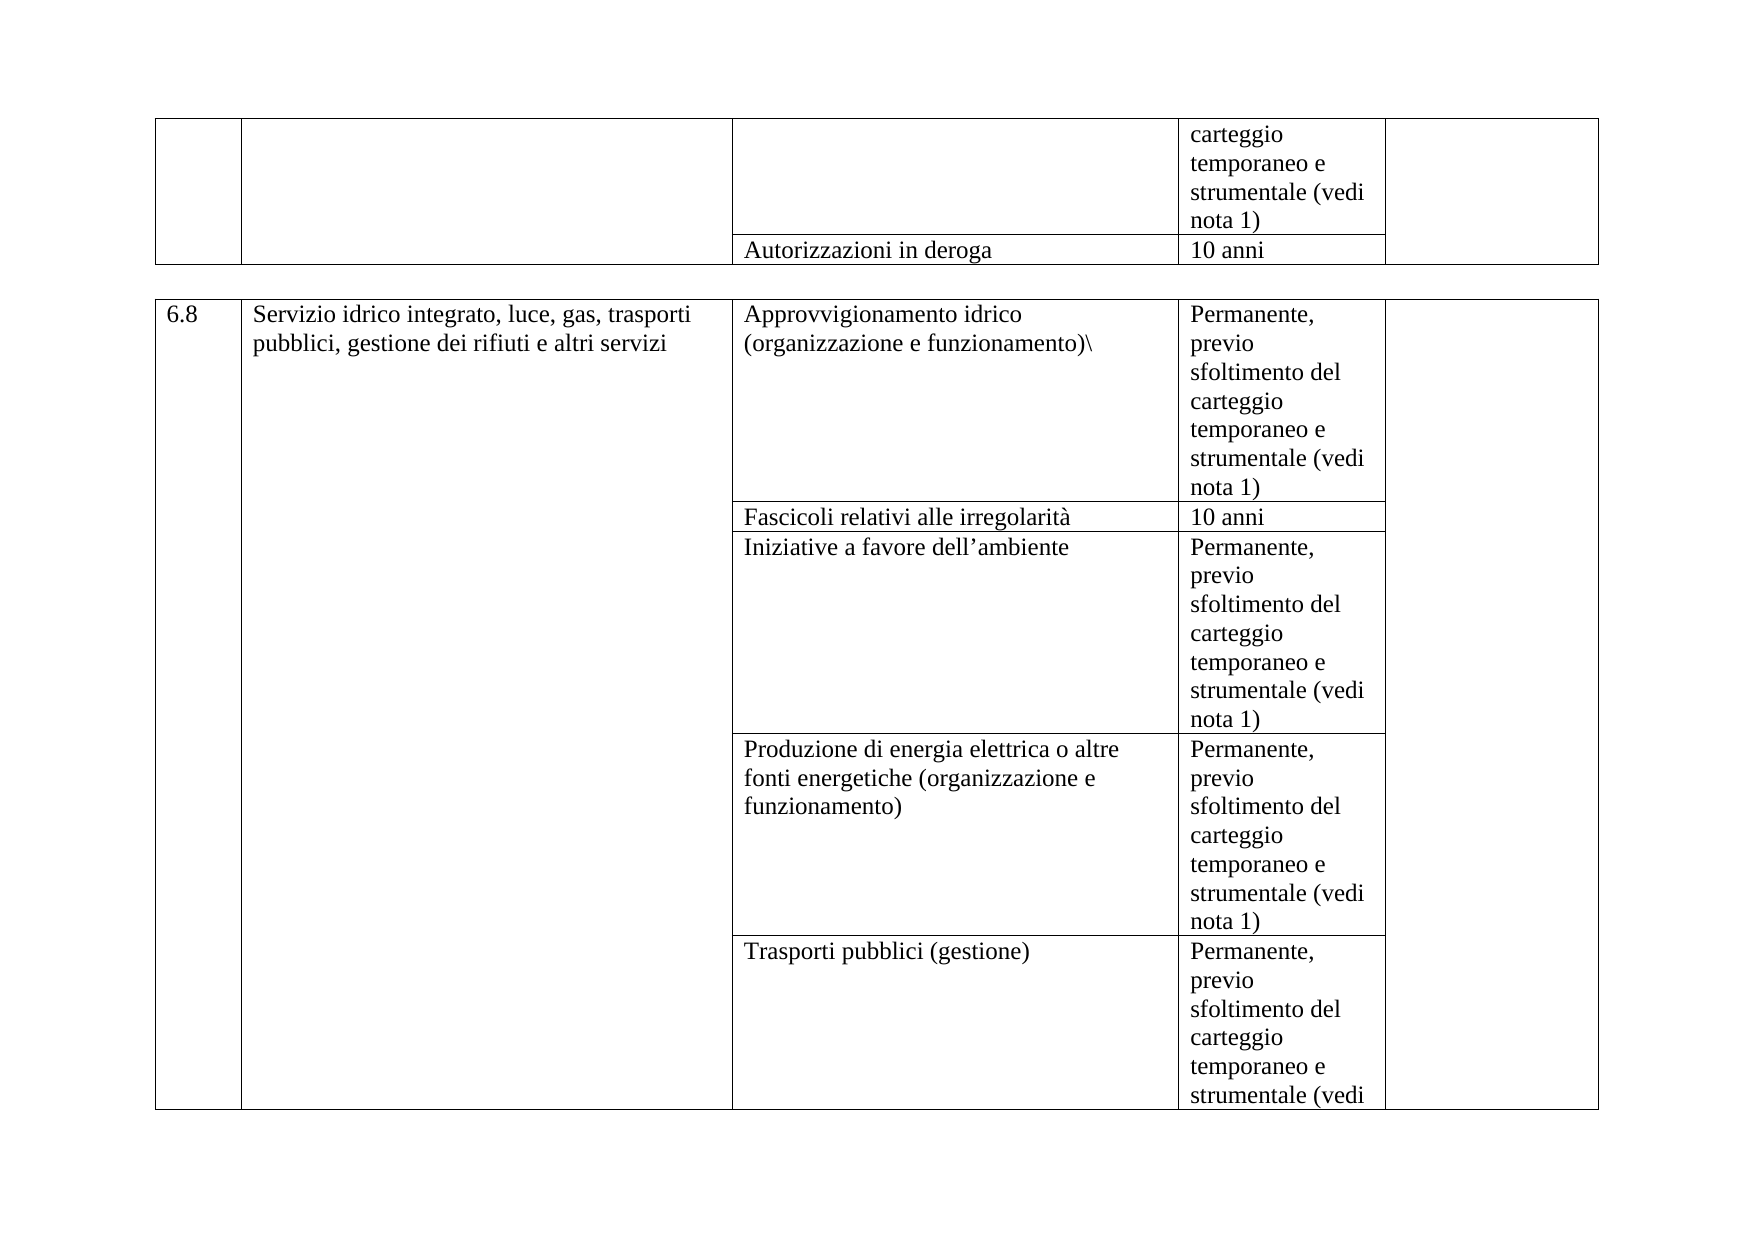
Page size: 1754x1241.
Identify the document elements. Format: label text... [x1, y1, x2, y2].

table_header Servizio idrico integrato, luce, gas, trasporti pubblici, gestione dei rifiuti e altri servizi [242, 300, 732, 1109]
table_header 6.8 [156, 300, 241, 1109]
table_header Permanente, previo sfoltimento del carteggio temporaneo e strumentale (vedi nota 1) [1179, 300, 1385, 501]
table_cell Permanente, previo sfoltimento del carteggio temporaneo e strumentale (vedi nota 1) [1179, 734, 1385, 935]
table_cell Fascicoli relativi alle irregolarità [733, 502, 1178, 531]
table_cell Permanente, previo sfoltimento del carteggio temporaneo e strumentale (vedi [1179, 936, 1385, 1109]
table_cell Iniziative a favore dell’ambiente [733, 532, 1178, 733]
table_cell 10 anni [1179, 502, 1385, 531]
table_cell carteggio temporaneo e strumentale (vedi nota 1) [1179, 119, 1385, 234]
table_cell Autorizzazioni in deroga [733, 235, 1178, 264]
table_cell Trasporti pubblici (gestione) [733, 936, 1178, 1109]
table_cell 10 anni [1179, 235, 1385, 264]
table_header Approvvigionamento idrico (organizzazione e funzionamento)\ [733, 300, 1178, 501]
table_cell [733, 119, 1178, 234]
table_cell Permanente, previo sfoltimento del carteggio temporaneo e strumentale (vedi nota 1) [1179, 532, 1385, 733]
table_cell Produzione di energia elettrica o altre fonti energetiche (organizzazione e funzionamento) [733, 734, 1178, 935]
table_header [1386, 300, 1598, 1109]
